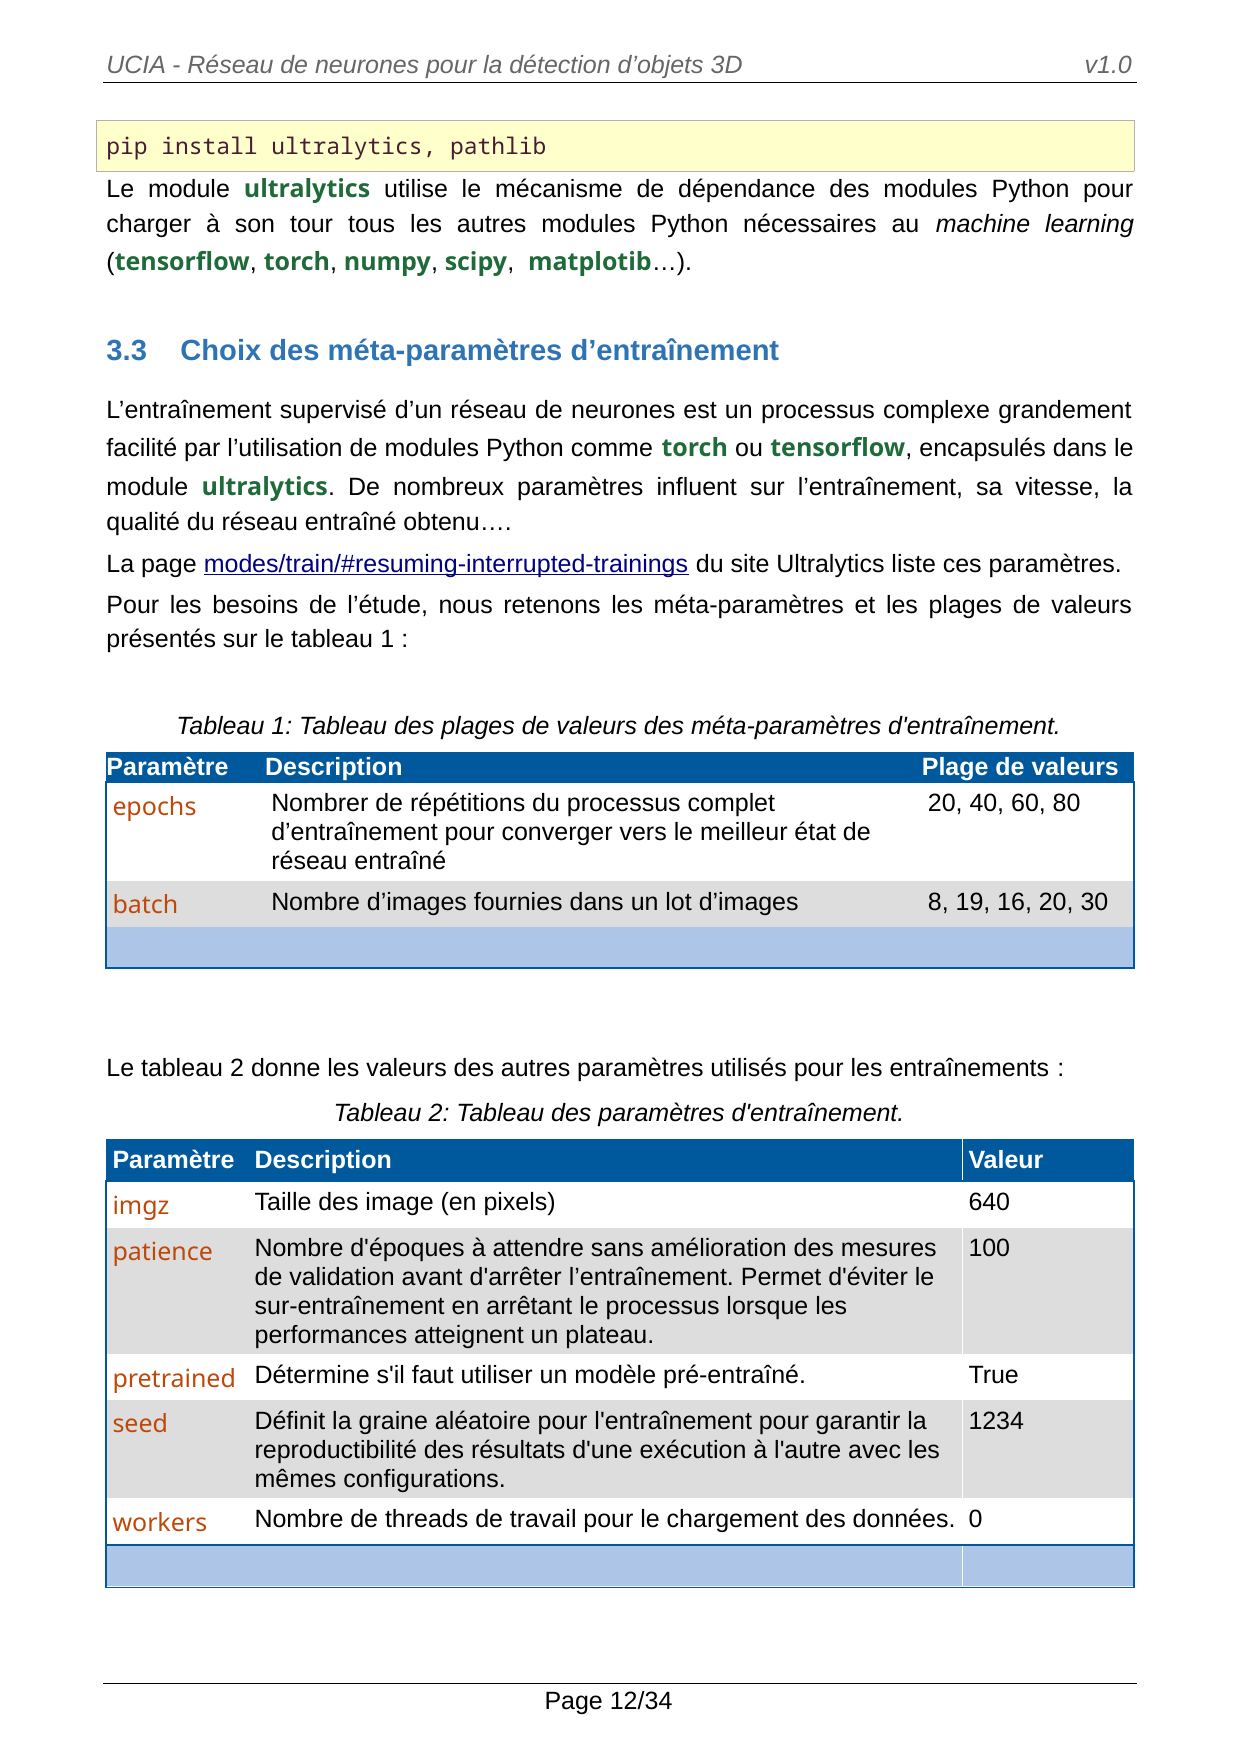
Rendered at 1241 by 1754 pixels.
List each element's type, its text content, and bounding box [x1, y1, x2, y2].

text La page modes/train/#resuming-interrupted-trainings du site Ultralytics liste ces paramètres. [106, 549, 1134, 577]
text pip install ultralytics, pathlib [97, 121, 1134, 171]
text Le module ultralytics utilise le mécanisme de dépendance des modules Python pour charger à son tour tous les autres modules Python nécessaires au machine learning (tensorflow, torch, numpy, scipy, matplotib…). [106, 172, 1134, 277]
table_header Paramètre [106, 1139, 248, 1180]
text L’entraînement supervisé d’un réseau de neurones est un processus complexe grandement facilité par l’utilisation de modules Python comme torch ou tensorflow, encapsulés dans le module ultralytics. De nombreux paramètres influent sur l’entraînement, sa vitesse, la qualité du réseau entraîné obtenu…. [106, 395, 1134, 536]
table_header Paramètre [106, 752, 265, 781]
table_cell 8, 19, 16, 20, 30 [922, 881, 1133, 927]
table_cell patience [107, 1228, 248, 1354]
text Le tableau 2 donne les valeurs des autres paramètres utilisés pour les entraînements : [106, 1052, 1134, 1081]
table_header Description [265, 752, 922, 781]
subtitle Choix des méta-paramètres d’entraînement [106, 333, 1134, 367]
table_header Plage de valeurs [922, 752, 1134, 781]
table_cell epochs [107, 783, 265, 881]
table_cell pretrained [107, 1354, 248, 1400]
table_cell [922, 927, 1133, 967]
table_cell 640 [963, 1182, 1133, 1227]
table_cell [265, 927, 922, 967]
table_cell 100 [963, 1228, 1133, 1354]
table_cell imgz [107, 1182, 248, 1227]
table_cell [107, 1546, 248, 1586]
table_cell [248, 1546, 962, 1586]
table_cell Nombre d'époques à attendre sans amélioration des mesures de validation avant d'arrêter l’entraînement. Permet d'éviter le sur-entraînement en arrêtant le processus lorsque les performances atteignent un plateau. [248, 1228, 962, 1354]
table_cell batch [107, 881, 265, 927]
table_cell 1234 [963, 1400, 1133, 1498]
table_cell Nombre d’images fournies dans un lot d’images [265, 881, 922, 927]
table_cell [107, 927, 265, 967]
table_cell workers [107, 1498, 248, 1544]
table_cell Détermine s'il faut utiliser un modèle pré-entraîné. [248, 1354, 962, 1400]
table_cell Nombre de threads de travail pour le chargement des données. [248, 1498, 962, 1544]
table_cell Définit la graine aléatoire pour l'entraînement pour garantir la reproductibilité des résultats d'une exécution à l'autre avec les mêmes configurations. [248, 1400, 962, 1498]
table_header Valeur [963, 1139, 1134, 1180]
text Tableau 2: Tableau des paramètres d'entraînement. [106, 1098, 1134, 1127]
table_header Description [248, 1139, 962, 1180]
table_cell Nombrer de répétitions du processus complet d’entraînement pour converger vers le meilleur état de réseau entraîné [265, 783, 922, 881]
table_cell seed [107, 1400, 248, 1498]
text Pour les besoins de l’étude, nous retenons les méta-paramètres et les plages de valeurs présentés sur le tableau 1 : [106, 591, 1134, 652]
table_cell Taille des image (en pixels) [248, 1182, 962, 1227]
table_cell 0 [963, 1498, 1133, 1544]
text Tableau 1: Tableau des plages de valeurs des méta-paramètres d'entraînement. [106, 711, 1134, 740]
table_cell 20, 40, 60, 80 [922, 783, 1133, 881]
table_cell [963, 1546, 1133, 1586]
table_cell True [963, 1354, 1133, 1400]
